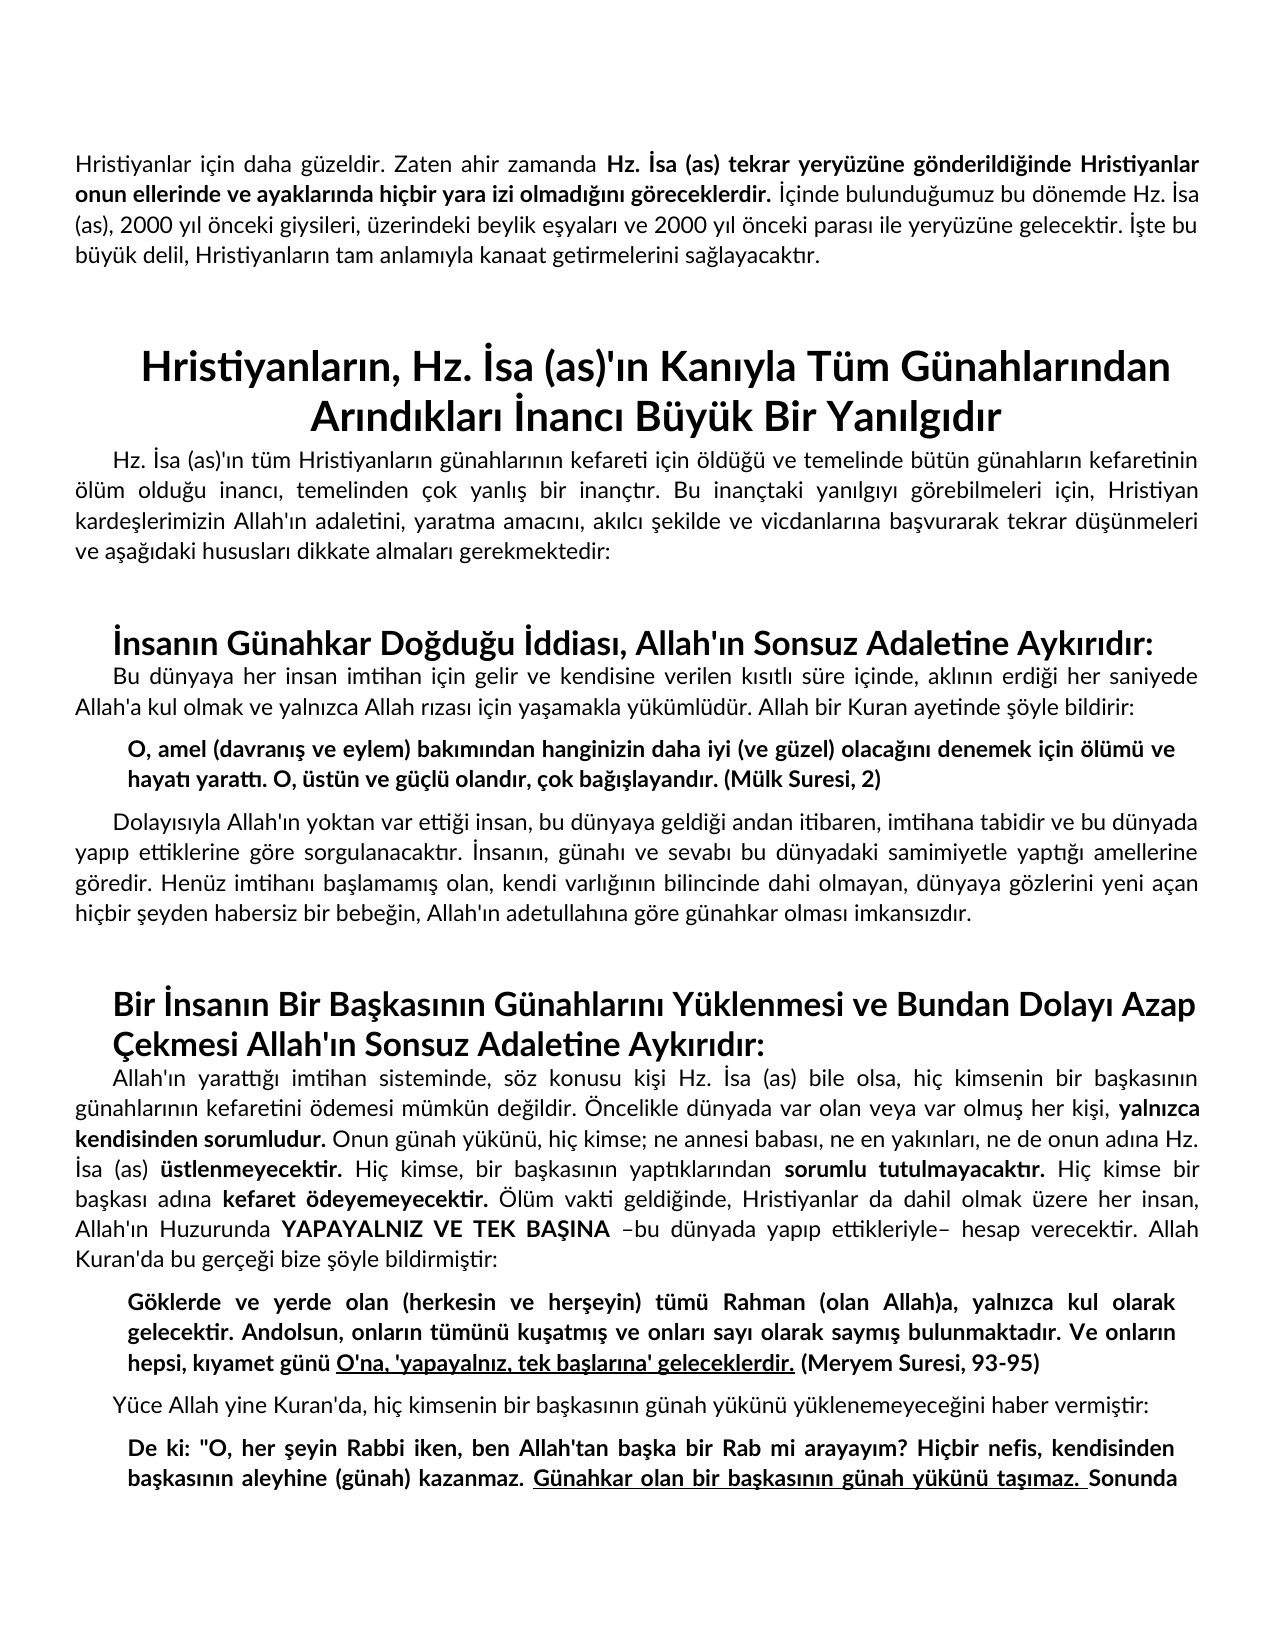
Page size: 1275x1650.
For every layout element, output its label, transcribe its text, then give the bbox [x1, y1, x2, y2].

text O, amel (davranış ve eylem) bakımından hanginizin daha iyi (ve güzel) olacağını denemek için ölümü ve hayatı yarattı. O, üstün ve güçlü olandır, çok bağışlayandır. (Mülk Suresi, 2) [127, 735, 1177, 793]
text Yüce Allah yine Kuran'da, hiç kimsenin bir başkasının günah yükünü yüklenemeyeceğini haber vermiştir: [75, 1391, 1200, 1418]
subtitle İnsanın Günahkar Doğduğu İddiası, Allah'ın Sonsuz Adaletine Aykırıdır: [112, 622, 1200, 662]
text Dolayısıyla Allah'ın yoktan var ettiği insan, bu dünyaya geldiği andan itibaren, imtihana tabidir ve bu dünyada yapıp ettiklerine göre sorgulanacaktır. İnsanın, günahı ve sevabı bu dünyadaki samimiyetle yaptığı amellerine göredir. Henüz imtihanı başlamamış olan, kendi varlığının bilincinde dahi olmayan, dünyaya gözlerini yeni açan hiçbir şeyden habersiz bir bebeğin, Allah'ın adetullahına göre günahkar olması imkansızdır. [75, 808, 1200, 926]
text Hz. İsa (as)'ın tüm Hristiyanların günahlarının kefareti için öldüğü ve temelinde bütün günahların kefaretinin ölüm olduğu inancı, temelinden çok yanlış bir inançtır. Bu inançtaki yanılgıyı görebilmeleri için, Hristiyan kardeşlerimizin Allah'ın adaletini, yaratma amacını, akılcı şekilde ve vicdanlarına başvurarak tekrar düşünmeleri ve aşağıdaki hususları dikkate almaları gerekmektedir: [75, 446, 1200, 564]
text Bu dünyaya her insan imtihan için gelir ve kendisine verilen kısıtlı süre içinde, aklının erdiği her saniyede Allah'a kul olmak ve yalnızca Allah rızası için yaşamakla yükümlüdür. Allah bir Kuran ayetinde şöyle bildirir: [75, 662, 1200, 720]
text Göklerde ve yerde olan (herkesin ve herşeyin) tümü Rahman (olan Allah)a, yalnızca kul olarak gelecektir. Andolsun, onların tümünü kuşatmış ve onları sayı olarak saymış bulunmaktadır. Ve onların hepsi, kıyamet günü O'na, 'yapayalnız, tek başlarına' geleceklerdir. (Meryem Suresi, 93-95) [127, 1288, 1177, 1376]
subtitle Bir İnsanın Bir Başkasının Günahlarını Yüklenmesi ve Bundan Dolayı Azap Çekmesi Allah'ın Sonsuz Adaletine Aykırıdır: [112, 984, 1200, 1064]
text De ki: "O, her şeyin Rabbi iken, ben Allah'tan başka bir Rab mi arayayım? Hiçbir nefis, kendisinden başkasının aleyhine (günah) kazanmaz. Günahkar olan bir başkasının günah yükünü taşımaz. Sonunda [127, 1434, 1177, 1491]
text Allah'ın yarattığı imtihan sisteminde, söz konusu kişi Hz. İsa (as) bile olsa, hiç kimsenin bir başkasının günahlarının kefaretini ödemesi mümkün değildir. Öncelikle dünyada var olan veya var olmuş her kişi, yalnızca kendisinden sorumludur. Onun günah yükünü, hiç kimse; ne annesi babası, ne en yakınları, ne de onun adına Hz. İsa (as) üstlenmeyecektir. Hiç kimse, bir başkasının yaptıklarından sorumlu tutulmayacaktır. Hiç kimse bir başkası adına kefaret ödeyemeyecektir. Ölüm vakti geldiğinde, Hristiyanlar da dahil olmak üzere her insan, Allah'ın Huzurunda YAPAYALNIZ VE TEK BAŞINA –bu dünyada yapıp ettikleriyle– hesap verecektir. Allah Kuran'da bu gerçeği bize şöyle bildirmiştir: [75, 1064, 1200, 1273]
text Hristiyanlar için daha güzeldir. Zaten ahir zamanda Hz. İsa (as) tekrar yeryüzüne gönderildiğinde Hristiyanlar onun ellerinde ve ayaklarında hiçbir yara izi olmadığını göreceklerdir. İçinde bulunduğumuz bu dönemde Hz. İsa (as), 2000 yıl önceki giysileri, üzerindeki beylik eşyaları ve 2000 yıl önceki parası ile yeryüzüne gelecektir. İşte bu büyük delil, Hristiyanların tam anlamıyla kanaat getirmelerini sağlayacaktır. [75, 150, 1200, 268]
subtitle Hristiyanların, Hz. İsa (as)'ın Kanıyla Tüm Günahlarından Arındıkları İnancı Büyük Bir Yanılgıdır [112, 340, 1200, 440]
